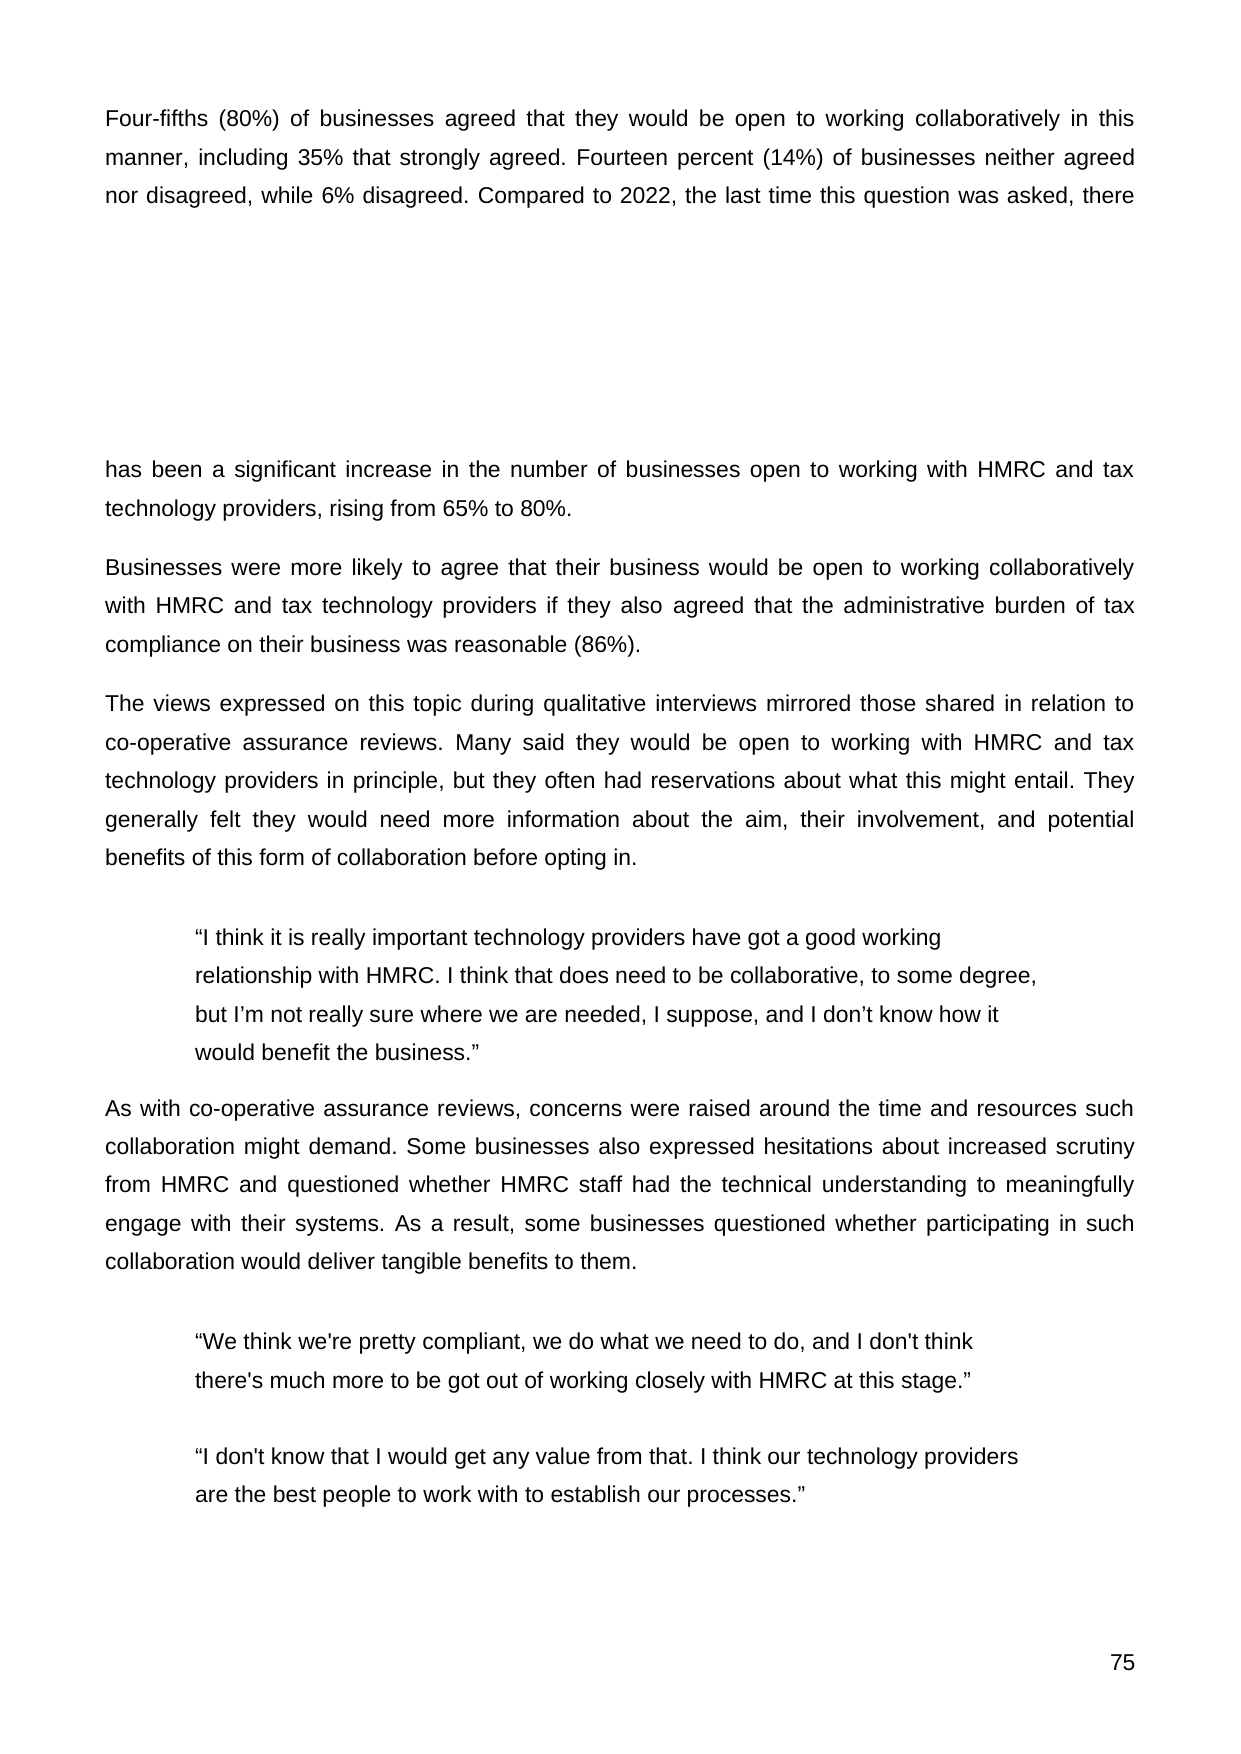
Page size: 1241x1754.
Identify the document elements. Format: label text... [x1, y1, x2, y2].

text The views expressed on this topic during qualitative interviews mirrored those shared in relation to co-operative assurance reviews. Many said they would be open to working with HMRC and tax technology providers in principle, but they often had reservations about what this might entail. They generally felt they would need more information about the aim, their involvement, and potential benefits of this form of collaboration before opting in. [105, 690, 1135, 877]
text As with co-operative assurance reviews, concerns were raised around the time and resources such collaboration might demand. Some businesses also expressed hesitations about increased scrutiny from HMRC and questioned whether HMRC staff had the technical understanding to meaningfully engage with their systems. As a result, some businesses questioned whether participating in such collaboration would deliver tangible benefits to them. [105, 1094, 1135, 1282]
text Businesses were more likely to agree that their business would be open to working collaboratively with HMRC and tax technology providers if they also agreed that the administrative burden of tax compliance on their business was reasonable (86%). [105, 554, 1135, 664]
text Four-fifths (80%) of businesses agreed that they would be open to working collaboratively in this manner, including 35% that strongly agreed. Fourteen percent (14%) of businesses neither agreed nor disagreed, while 6% disagreed. Compared to 2022, the last time this question was asked, there has been a significant increase in the number of businesses open to working with HMRC and tax technology providers, rising from 65% to 80%. [105, 105, 1135, 528]
text “I think it is really important technology providers have got a good working relationship with HMRC. I think that does need to be collaborative, to some degree, but I’m not really sure where we are needed, I suppose, and I don’t know how it would benefit the business.” [195, 924, 1045, 1073]
text “We think we're pretty compliant, we do what we need to do, and I don't think there's much more to be got out of working closely with HMRC at this stage.” [195, 1328, 1045, 1400]
text “I don't know that I would get any value from that. I think our technology providers are the best people to work with to establish our processes.” [195, 1443, 1045, 1514]
